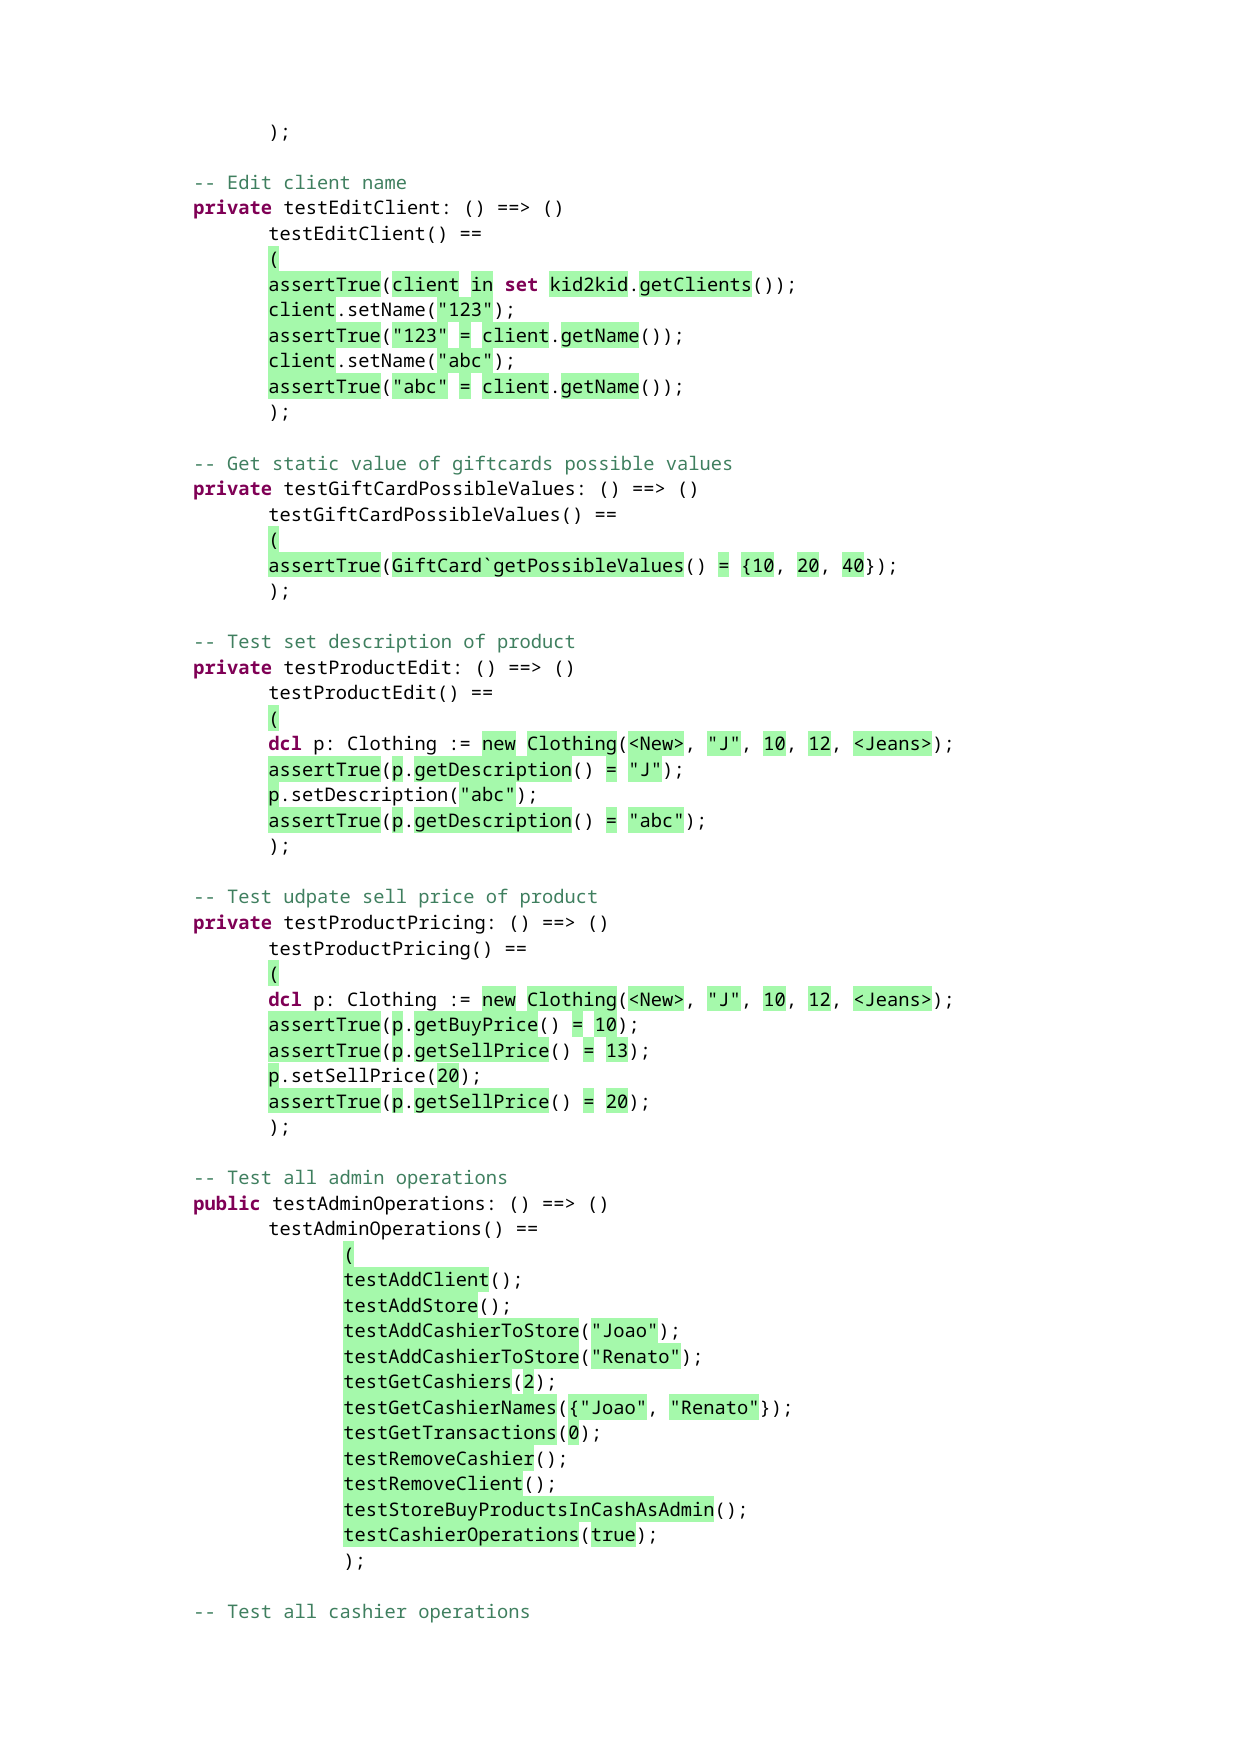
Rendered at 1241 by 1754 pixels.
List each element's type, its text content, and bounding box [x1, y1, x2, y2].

text -- Test udpate sell price of product [118, 884, 1122, 909]
text testAddStore(); [118, 1292, 1122, 1318]
text testCashierOperations(true); [118, 1522, 1122, 1547]
text testProductEdit() == [118, 679, 1122, 705]
text assertTrue("abc" = client.getName()); [118, 373, 1122, 399]
text assertTrue("123" = client.getName()); [118, 322, 1122, 348]
text testGiftCardPossibleValues() == [118, 501, 1122, 526]
text testRemoveCashier(); [118, 1445, 1122, 1471]
text private testProductEdit: () ==> () [118, 654, 1122, 679]
text private testGiftCardPossibleValues: () ==> () [118, 475, 1122, 501]
text testAdminOperations() == [118, 1216, 1122, 1241]
text testAddCashierToStore("Renato"); [118, 1343, 1122, 1369]
text assertTrue(p.getDescription() = "J"); [118, 756, 1122, 782]
text ); [118, 399, 1122, 424]
text private testProductPricing: () ==> () [118, 909, 1122, 935]
text assertTrue(GiftCard`getPossibleValues() = {10, 20, 40}); [118, 552, 1122, 577]
text assertTrue(p.getSellPrice() = 13); [118, 1037, 1122, 1062]
text public testAdminOperations: () ==> () [118, 1190, 1122, 1216]
text -- Edit client name [118, 169, 1122, 195]
text client.setName("abc"); [118, 348, 1122, 373]
text ); [118, 1547, 1122, 1573]
text testGetTransactions(0); [118, 1420, 1122, 1445]
text private testEditClient: () ==> () [118, 195, 1122, 220]
text testStoreBuyProductsInCashAsAdmin(); [118, 1496, 1122, 1522]
text testGetCashiers(2); [118, 1369, 1122, 1394]
text assertTrue(client in set kid2kid.getClients()); [118, 271, 1122, 297]
text -- Test all admin operations [118, 1164, 1122, 1190]
text p.setDescription("abc"); [118, 782, 1122, 807]
text p.setSellPrice(20); [118, 1062, 1122, 1088]
text ( [118, 705, 1122, 731]
text testAddClient(); [118, 1267, 1122, 1292]
text ( [118, 1241, 1122, 1267]
text client.setName("123"); [118, 297, 1122, 322]
text assertTrue(p.getSellPrice() = 20); [118, 1088, 1122, 1113]
text testProductPricing() == [118, 935, 1122, 960]
text ( [118, 960, 1122, 986]
text ); [118, 833, 1122, 858]
text dcl p: Clothing := new Clothing(<New>, "J", 10, 12, <Jeans>); [118, 986, 1122, 1011]
text ( [118, 246, 1122, 271]
text testAddCashierToStore("Joao"); [118, 1318, 1122, 1343]
text -- Get static value of giftcards possible values [118, 450, 1122, 475]
text testGetCashierNames({"Joao", "Renato"}); [118, 1394, 1122, 1420]
text ); [118, 1113, 1122, 1139]
text ); [118, 577, 1122, 603]
text ( [118, 526, 1122, 552]
text testEditClient() == [118, 220, 1122, 246]
text ); [118, 118, 1122, 144]
text assertTrue(p.getBuyPrice() = 10); [118, 1011, 1122, 1037]
text -- Test set description of product [118, 628, 1122, 654]
text assertTrue(p.getDescription() = "abc"); [118, 807, 1122, 833]
text dcl p: Clothing := new Clothing(<New>, "J", 10, 12, <Jeans>); [118, 731, 1122, 756]
text testRemoveClient(); [118, 1471, 1122, 1496]
text -- Test all cashier operations [118, 1598, 1122, 1624]
